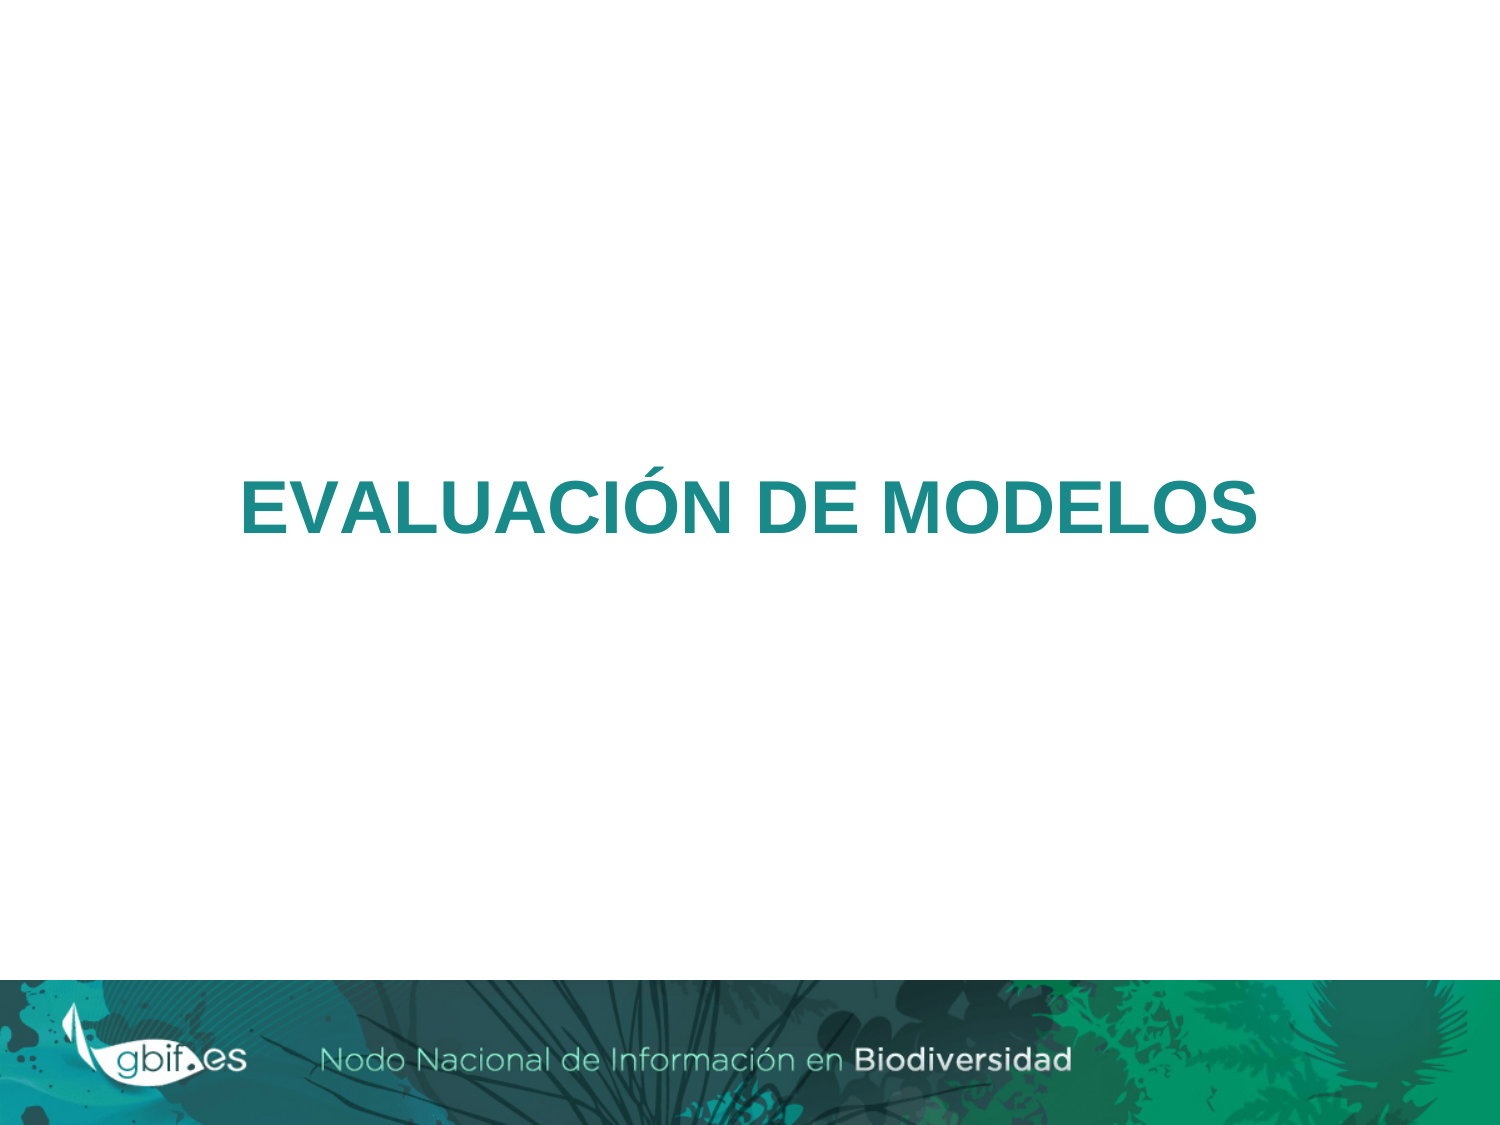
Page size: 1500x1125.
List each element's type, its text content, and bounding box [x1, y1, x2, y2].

picture [0, 980, 1500, 1125]
title EVALUACIÓN DE MODELOS [112, 212, 1388, 802]
